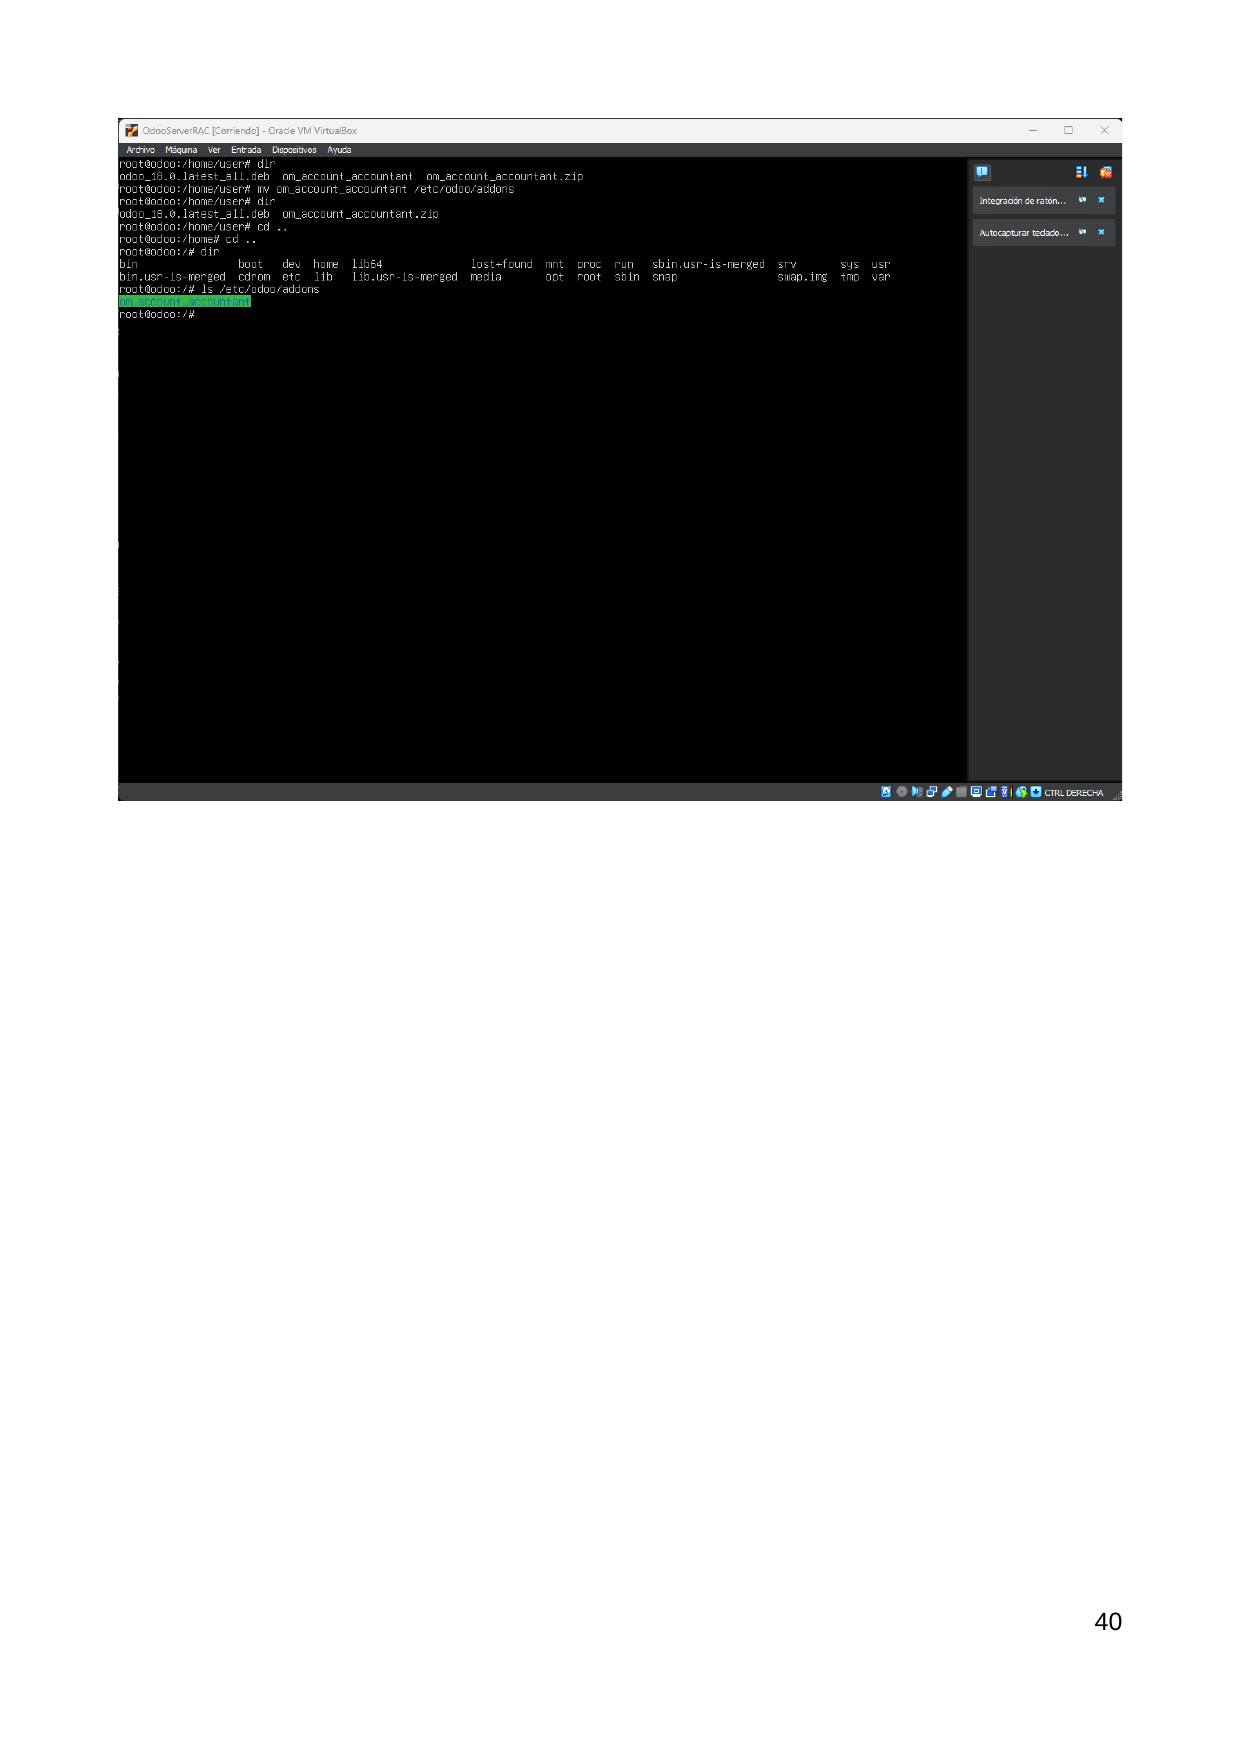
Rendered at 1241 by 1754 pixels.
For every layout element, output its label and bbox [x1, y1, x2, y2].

picture [118, 118, 1123, 801]
